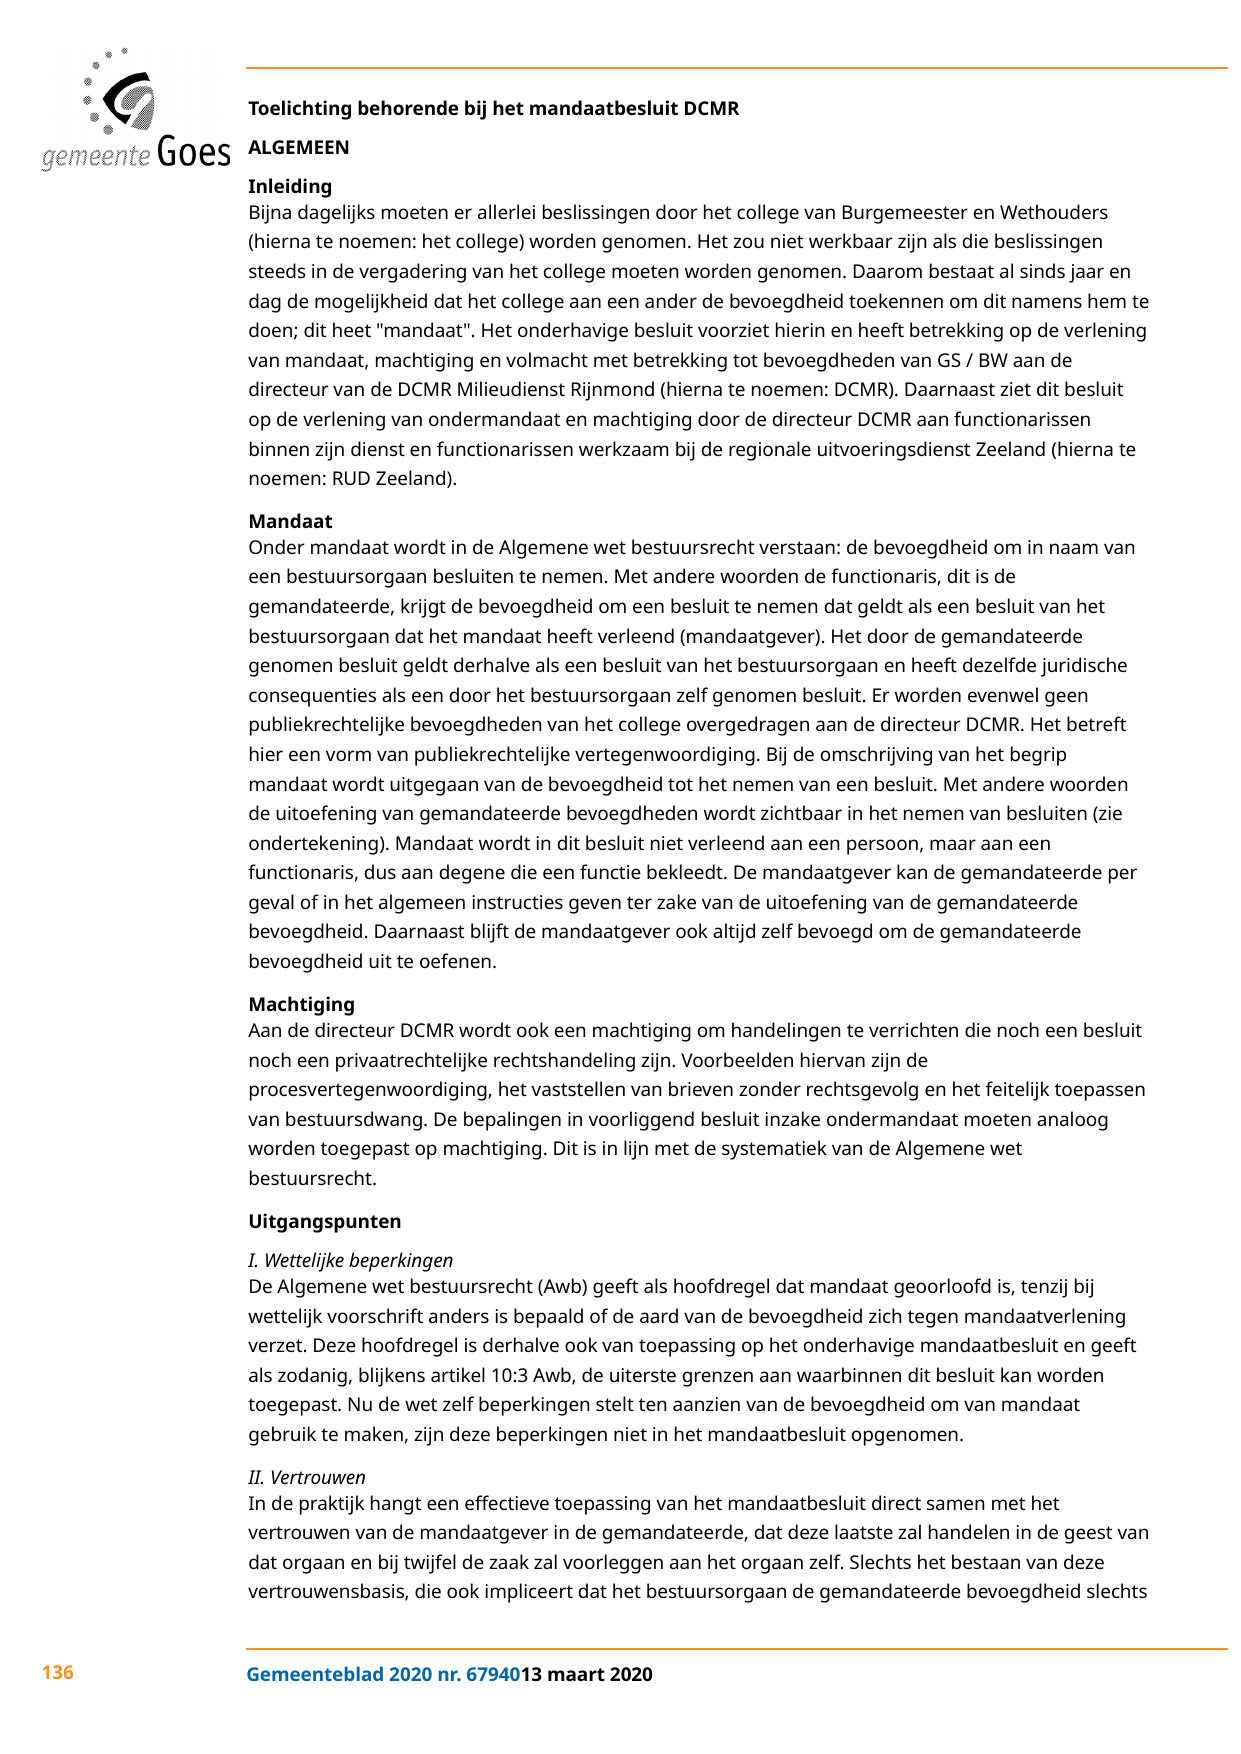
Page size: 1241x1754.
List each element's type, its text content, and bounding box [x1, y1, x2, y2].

text Toelichting behorende bij het mandaatbesluit DCMR [248, 95, 1152, 121]
text Mandaat [248, 508, 1152, 534]
text Machtiging [248, 991, 1152, 1017]
text Uitgangspunten [248, 1208, 1152, 1234]
picture [41, 47, 231, 172]
text Aan de directeur DCMR wordt ook een machtiging om handelingen te verrichten die noch een besluit noch een privaatrechtelijke rechtshandeling zijn. Voorbeelden hiervan zijn de procesvertegenwoordiging, het vaststellen van brieven zonder rechtsgevolg en het feitelijk toepassen van bestuursdwang. De bepalingen in voorliggend besluit inzake ondermandaat moeten analoog worden toegepast op machtiging. Dit is in lijn met de systematiek van de Algemene wet bestuursrecht. [248, 1017, 1152, 1191]
text II. Vertrouwen [248, 1464, 1152, 1490]
text In de praktijk hangt een effectieve toepassing van het mandaatbesluit direct samen met het vertrouwen van de mandaatgever in de gemandateerde, dat deze laatste zal handelen in de geest van dat orgaan en bij twijfel de zaak zal voorleggen aan het orgaan zelf. Slechts het bestaan van deze vertrouwensbasis, die ook impliceert dat het bestuursorgaan de gemandateerde bevoegdheid slechts [248, 1490, 1152, 1604]
text Bijna dagelijks moeten er allerlei beslissingen door het college van Burgemeester en Wethouders (hierna te noemen: het college) worden genomen. Het zou niet werkbaar zijn als die beslissingen steeds in de vergadering van het college moeten worden genomen. Daarom bestaat al sinds jaar en dag de mogelijkheid dat het college aan een ander de bevoegdheid toekennen om dit namens hem te doen; dit heet "mandaat". Het onderhavige besluit voorziet hierin en heeft betrekking op de verlening van mandaat, machtiging en volmacht met betrekking tot bevoegdheden van GS / BW aan de directeur van de DCMR Milieudienst Rijnmond (hierna te noemen: DCMR). Daarnaast ziet dit besluit op de verlening van ondermandaat en machtiging door de directeur DCMR aan functionarissen binnen zijn dienst en functionarissen werkzaam bij de regionale uitvoeringsdienst Zeeland (hierna te noemen: RUD Zeeland). [248, 199, 1152, 491]
text ALGEMEEN [248, 134, 1152, 160]
text I. Wettelijke beperkingen [248, 1247, 1152, 1273]
text De Algemene wet bestuursrecht (Awb) geeft als hoofdregel dat mandaat geoorloofd is, tenzij bij wettelijk voorschrift anders is bepaald of de aard van de bevoegdheid zich tegen mandaatverlening verzet. Deze hoofdregel is derhalve ook van toepassing op het onderhavige mandaatbesluit en geeft als zodanig, blijkens artikel 10:3 Awb, de uiterste grenzen aan waarbinnen dit besluit kan worden toegepast. Nu de wet zelf beperkingen stelt ten aanzien van de bevoegdheid om van mandaat gebruik te maken, zijn deze beperkingen niet in het mandaatbesluit opgenomen. [248, 1273, 1152, 1447]
text Onder mandaat wordt in de Algemene wet bestuursrecht verstaan: de bevoegdheid om in naam van een bestuursorgaan besluiten te nemen. Met andere woorden de functionaris, dit is de gemandateerde, krijgt de bevoegdheid om een besluit te nemen dat geldt als een besluit van het bestuursorgaan dat het mandaat heeft verleend (mandaatgever). Het door de gemandateerde genomen besluit geldt derhalve als een besluit van het bestuursorgaan en heeft dezelfde juridische consequenties als een door het bestuursorgaan zelf genomen besluit. Er worden evenwel geen publiekrechtelijke bevoegdheden van het college overgedragen aan de directeur DCMR. Het betreft hier een vorm van publiekrechtelijke vertegenwoordiging. Bij de omschrijving van het begrip mandaat wordt uitgegaan van de bevoegdheid tot het nemen van een besluit. Met andere woorden de uitoefening van gemandateerde bevoegdheden wordt zichtbaar in het nemen van besluiten (zie ondertekening). Mandaat wordt in dit besluit niet verleend aan een persoon, maar aan een functionaris, dus aan degene die een functie bekleedt. De mandaatgever kan de gemandateerde per geval of in het algemeen instructies geven ter zake van de uitoefening van de gemandateerde bevoegdheid. Daarnaast blijft de mandaatgever ook altijd zelf bevoegd om de gemandateerde bevoegdheid uit te oefenen. [248, 534, 1152, 974]
text Inleiding [248, 173, 1152, 199]
